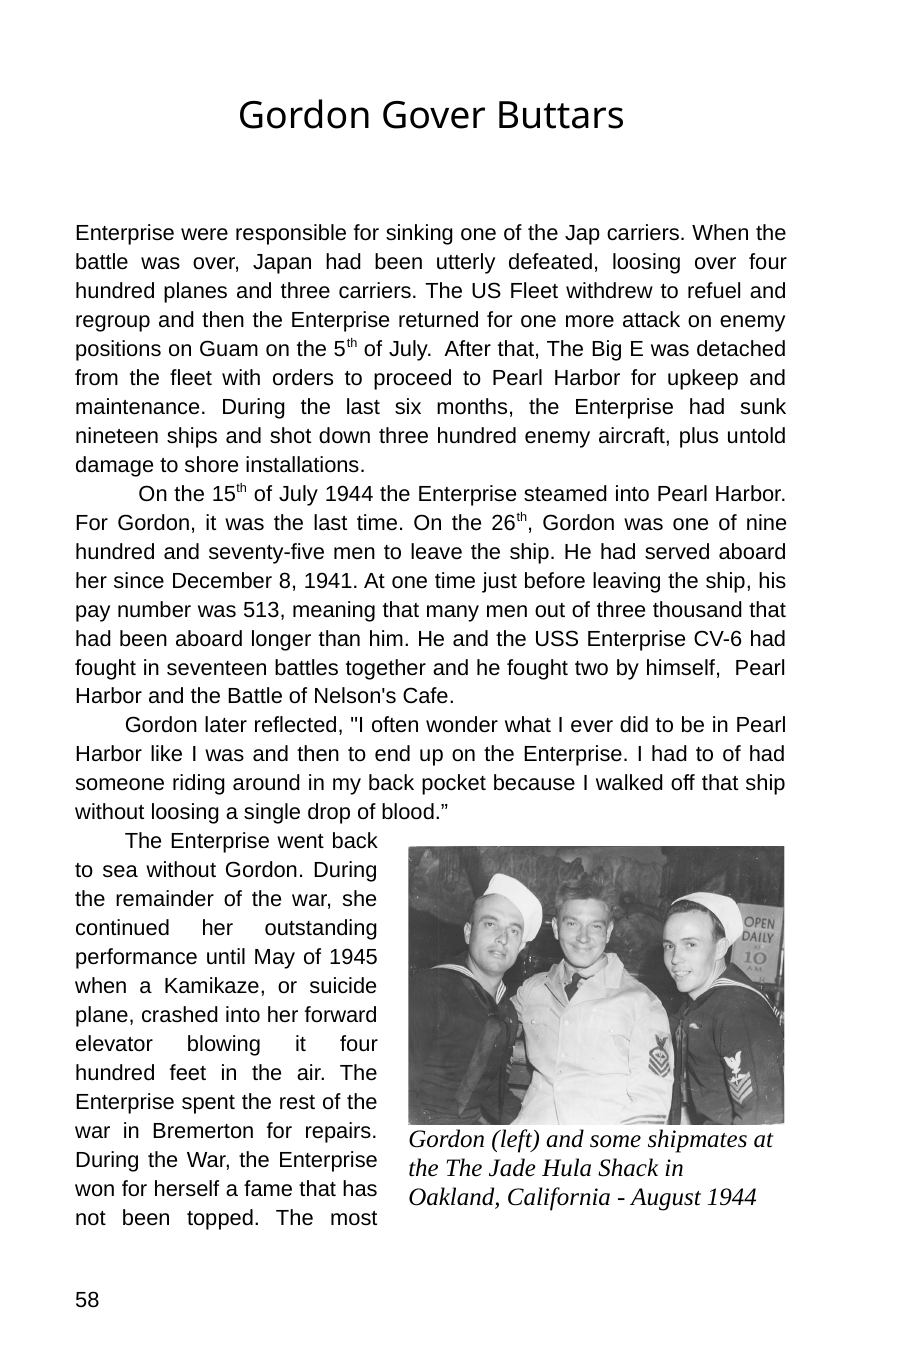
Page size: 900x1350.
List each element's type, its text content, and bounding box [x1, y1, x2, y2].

text The Enterprise went back to sea without Gordon. During the remainder of the war, she continued her outstanding performance until May of 1945 when a Kamikaze, or suicide plane, crashed into her forward elevator blowing it four hundred feet in the air. The Enterprise spent the rest of the war in Bremerton for repairs. During the War, the Enterprise won for herself a fame that has not been topped. The most [75, 828, 787, 1230]
text Enterprise were responsible for sinking one of the Jap carriers. When the battle was over, Japan had been utterly defeated, loosing over four hundred planes and three carriers. The US Fleet withdrew to refuel and regroup and then the Enterprise returned for one more attack on enemy positions on Guam on the 5th of July. After that, The Big E was detached from the fleet with orders to proceed to Pearl Harbor for upkeep and maintenance. During the last six months, the Enterprise had sunk nineteen ships and shot down three hundred enemy aircraft, plus untold damage to shore installations. [75, 220, 787, 477]
text Gordon later reflected, "I often wonder what I ever did to be in Pearl Harbor like I was and then to end up on the Enterprise. I had to of had someone riding around in my back pocket because I walked off that ship without loosing a single drop of blood.” [75, 712, 787, 824]
text On the 15th of July 1944 the Enterprise steamed into Pearl Harbor. For Gordon, it was the last time. On the 26th, Gordon was one of nine hundred and seventy-five men to leave the ship. He had served aboard her since December 8, 1941. At one time just before leaving the ship, his pay number was 513, meaning that many men out of three thousand that had been aboard longer than him. He and the USS Enterprise CV-6 had fought in seventeen battles together and he fought two by himself, Pearl Harbor and the Battle of Nelson's Cafe. [75, 481, 787, 709]
picture [408, 846, 785, 1125]
text Gordon (left) and some shipmates at the The Jade Hula Shack in Oakland, California - August 1944 [408, 1125, 784, 1211]
